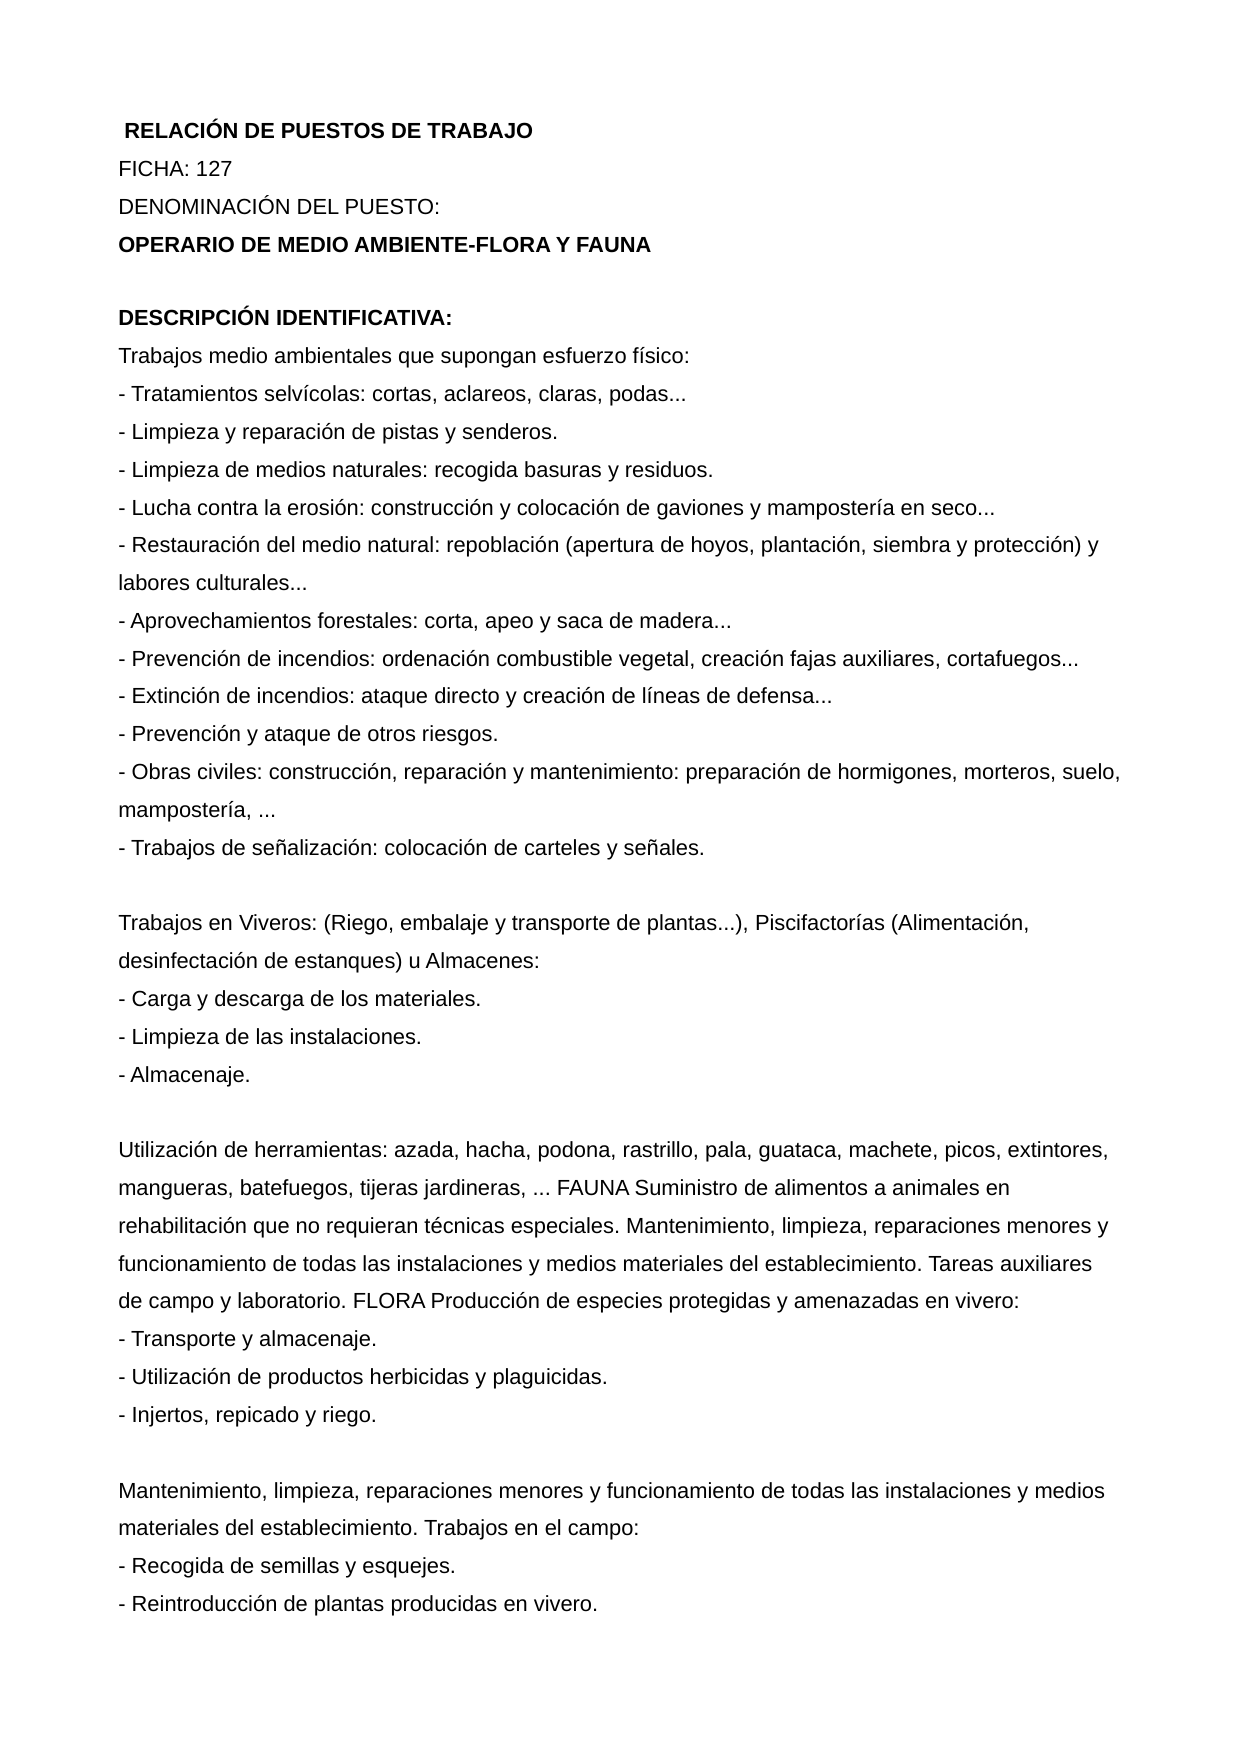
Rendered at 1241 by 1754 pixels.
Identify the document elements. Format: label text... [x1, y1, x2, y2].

text - Prevención de incendios: ordenación combustible vegetal, creación fajas auxiliares, cortafuegos... [118, 646, 1122, 671]
text - Limpieza y reparación de pistas y senderos. [118, 419, 1122, 444]
text DENOMINACIÓN DEL PUESTO: [118, 194, 1122, 219]
text - Limpieza de las instalaciones. [118, 1024, 1122, 1049]
text Trabajos medio ambientales que supongan esfuerzo físico: [118, 343, 1122, 368]
text FICHA: 127 [118, 156, 1122, 181]
text - Tratamientos selvícolas: cortas, aclareos, claras, podas... [118, 381, 1122, 406]
text - Restauración del medio natural: repoblación (apertura de hoyos, plantación, siembra y protección) y labores culturales... [118, 532, 1122, 595]
text - Obras civiles: construcción, reparación y mantenimiento: preparación de hormigones, morteros, suelo, mampostería, ... [118, 759, 1122, 822]
text - Utilización de productos herbicidas y plaguicidas. [118, 1364, 1122, 1389]
text Utilización de herramientas: azada, hacha, podona, rastrillo, pala, guataca, machete, picos, extintores, mangueras, batefuegos, tijeras jardineras, ... FAUNA Suministro de alimentos a animales en rehabilitación que no requieran técnicas especiales. Mantenimiento, limpieza, reparaciones menores y funcionamiento de todas las instalaciones y medios materiales del establecimiento. Tareas auxiliares de campo y laboratorio. FLORA Producción de especies protegidas y amenazadas en vivero: [118, 1137, 1122, 1314]
text Trabajos en Viveros: (Riego, embalaje y transporte de plantas...), Piscifactorías (Alimentación, desinfectación de estanques) u Almacenes: [118, 910, 1122, 973]
text RELACIÓN DE PUESTOS DE TRABAJO [118, 118, 1122, 143]
text - Trabajos de señalización: colocación de carteles y señales. [118, 835, 1122, 860]
text - Prevención y ataque de otros riesgos. [118, 721, 1122, 746]
text OPERARIO DE MEDIO AMBIENTE-FLORA Y FAUNA [118, 232, 1122, 257]
text DESCRIPCIÓN IDENTIFICATIVA: [118, 305, 1122, 331]
text - Lucha contra la erosión: construcción y colocación de gaviones y mampostería en seco... [118, 494, 1122, 519]
text - Transporte y almacenaje. [118, 1326, 1122, 1351]
text - Reintroducción de plantas producidas en vivero. [118, 1591, 1122, 1616]
text - Extinción de incendios: ataque directo y creación de líneas de defensa... [118, 683, 1122, 709]
text - Limpieza de medios naturales: recogida basuras y residuos. [118, 457, 1122, 482]
text - Almacenaje. [118, 1062, 1122, 1087]
text - Aprovechamientos forestales: corta, apeo y saca de madera... [118, 608, 1122, 633]
text - Recogida de semillas y esquejes. [118, 1553, 1122, 1578]
text - Carga y descarga de los materiales. [118, 986, 1122, 1011]
text Mantenimiento, limpieza, reparaciones menores y funcionamiento de todas las instalaciones y medios materiales del establecimiento. Trabajos en el campo: [118, 1477, 1122, 1541]
text - Injertos, repicado y riego. [118, 1402, 1122, 1427]
